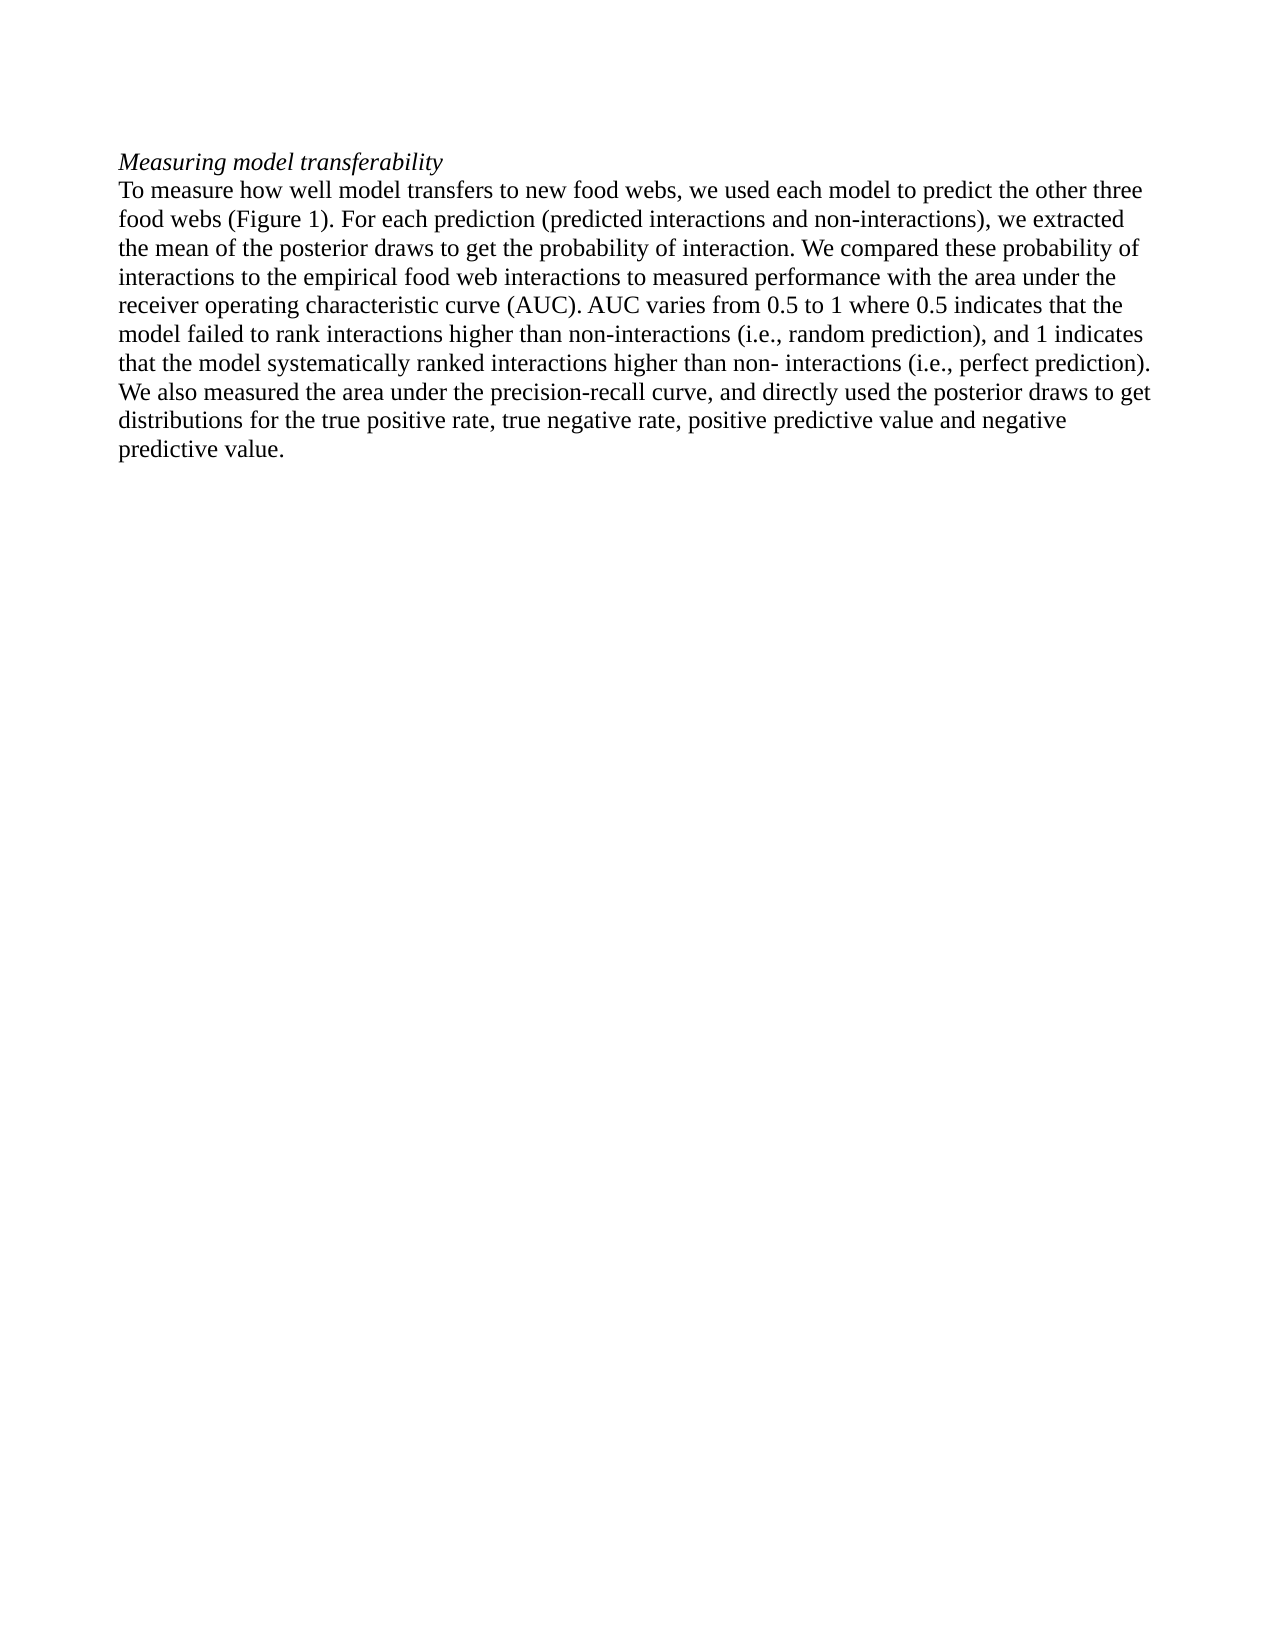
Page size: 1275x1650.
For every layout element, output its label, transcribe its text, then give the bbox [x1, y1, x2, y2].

text Measuring model transferability [118, 147, 1157, 176]
text To measure how well model transfers to new food webs, we used each model to predict the other three food webs (Figure 1). For each prediction (predicted interactions and non-interactions), we extracted the mean of the posterior draws to get the probability of interaction. We compared these probability of interactions to the empirical food web interactions to measured performance with the area under the receiver operating characteristic curve (AUC). AUC varies from 0.5 to 1 where 0.5 indicates that the model failed to rank interactions higher than non-interactions (i.e., random prediction), and 1 indicates that the model systematically ranked interactions higher than non- interactions (i.e., perfect prediction). We also measured the area under the precision-recall curve, and directly used the posterior draws to get distributions for the true positive rate, true negative rate, positive predictive value and negative predictive value. [118, 176, 1157, 463]
